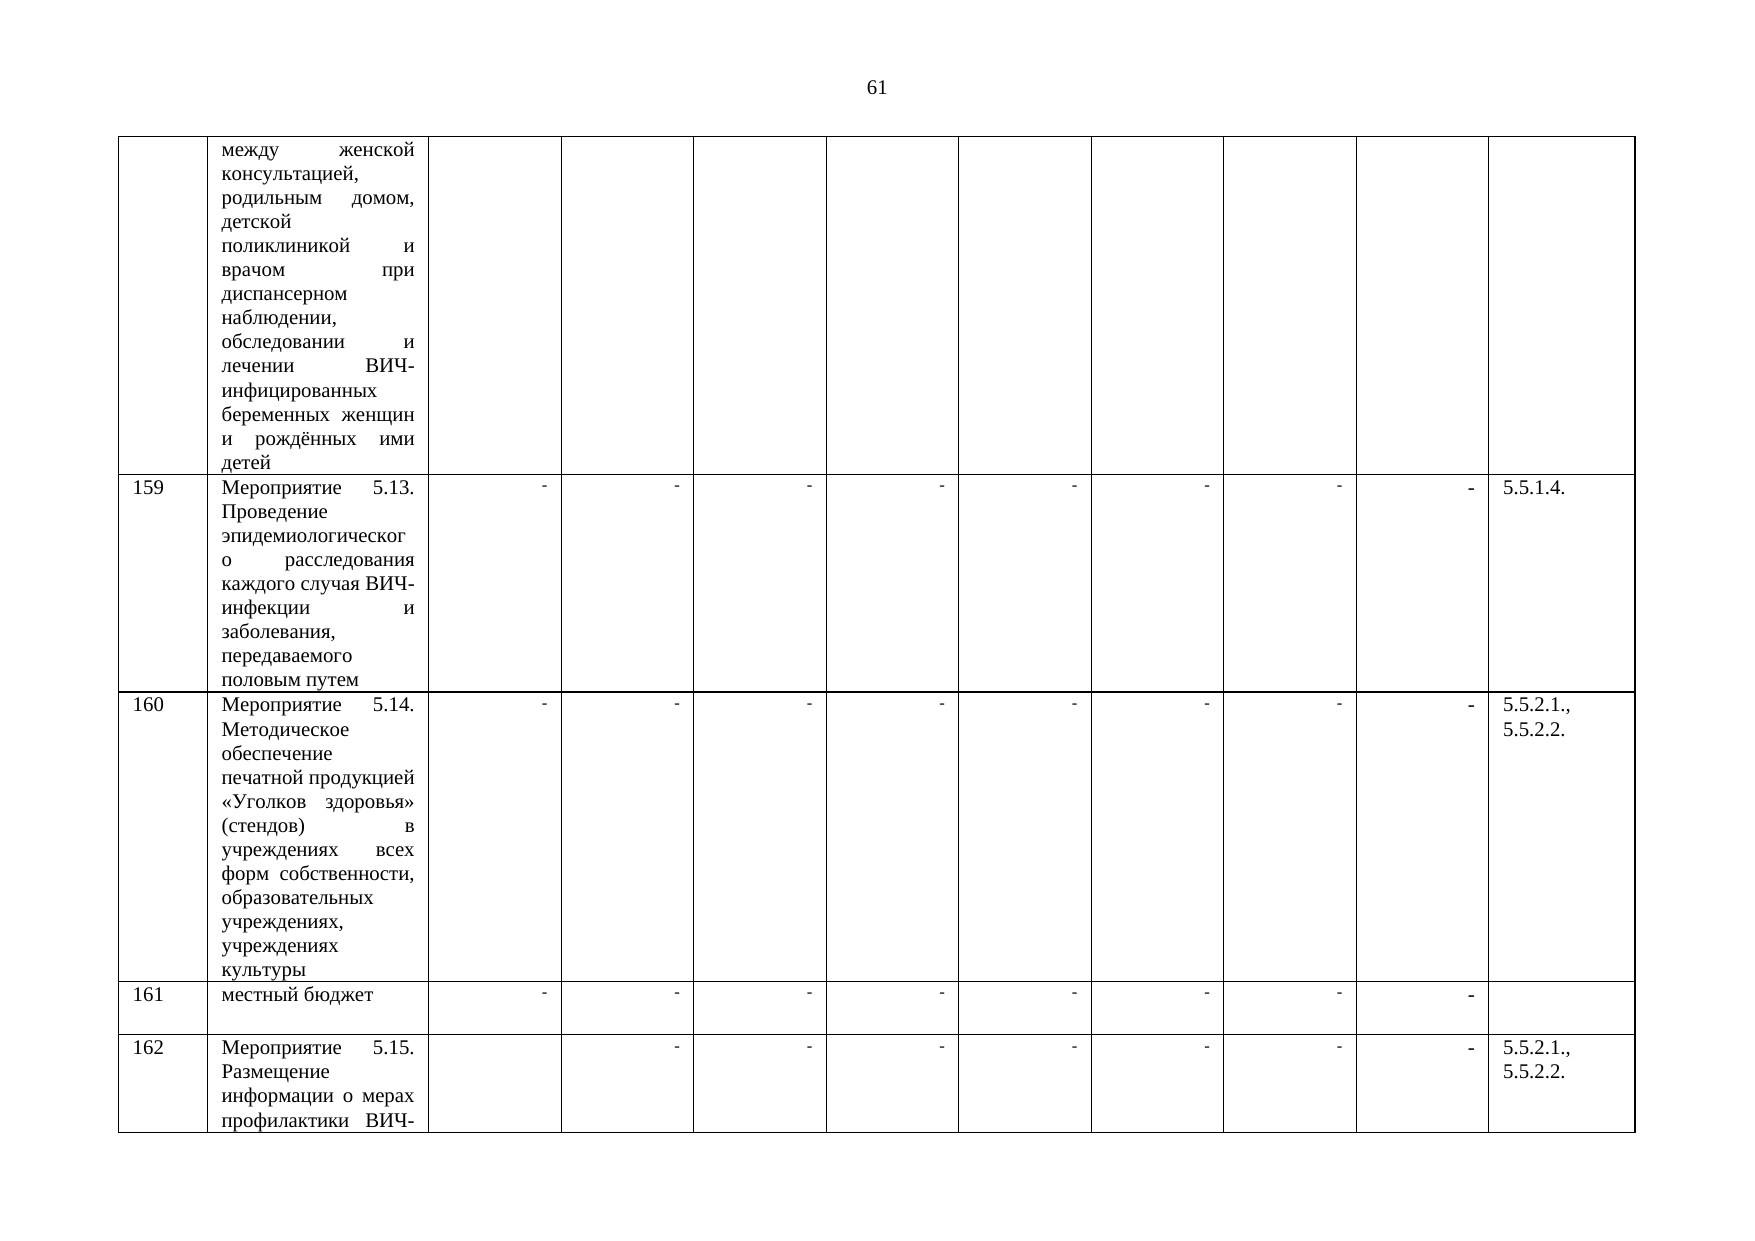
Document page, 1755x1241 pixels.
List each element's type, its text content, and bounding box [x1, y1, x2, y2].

table_cell - [694, 475, 826, 691]
table_cell - [1357, 475, 1488, 691]
table_cell - [1224, 137, 1356, 474]
table_cell Мероприятие 5.13. Проведение эпидемиологического расследования каждого случая ВИЧ-инфекции и заболевания, передаваемого половым путем [208, 475, 428, 691]
table_cell Мероприятие 5.14. Методическое обеспечение печатной продукцией «Уголков здоровья» (стендов) в учреждениях всех форм собственности, образовательных учреждениях, учреждениях культуры [208, 693, 428, 981]
table_cell 159 [119, 475, 207, 691]
table_cell - [1357, 1035, 1488, 1132]
table_cell - [562, 1035, 693, 1132]
table_cell - [694, 982, 826, 1034]
table_cell между женской консультацией, родильным домом, детской поликлиникой и врачом при диспансерном наблюдении, обследовании и лечении ВИЧ-инфицированных беременных женщин и рождённых ими детей [208, 137, 428, 474]
table_cell - [1224, 982, 1356, 1034]
table_cell 161 [119, 982, 207, 1034]
table_cell - [1224, 693, 1356, 981]
table_cell - [429, 137, 561, 474]
table_cell - [429, 693, 561, 981]
table_cell - [1224, 1035, 1356, 1132]
table_cell 162 [119, 1035, 207, 1132]
table_cell - [827, 475, 958, 691]
table_cell - [562, 475, 693, 691]
table_cell - [1357, 693, 1488, 981]
table_cell 5.5.2.1., 5.5.2.2. [1489, 1035, 1634, 1132]
table_cell - [694, 1035, 826, 1132]
table_cell 160 [119, 693, 207, 981]
table_cell - [1092, 982, 1223, 1034]
table_cell [1489, 982, 1634, 1034]
table_cell - [827, 137, 958, 474]
table_cell - [694, 693, 826, 981]
table_cell Мероприятие 5.15. Размещение информации о мерах профилактики ВИЧ- [208, 1035, 428, 1132]
table_cell 5.5.1.4. [1489, 475, 1634, 691]
table_cell - [827, 1035, 958, 1132]
table_cell - [562, 693, 693, 981]
table_cell - [562, 137, 693, 474]
table_cell - [959, 137, 1091, 474]
table_cell - [1357, 982, 1488, 1034]
table_cell - [959, 475, 1091, 691]
table_cell [429, 1035, 561, 1132]
table_cell [119, 137, 207, 474]
table_cell - [1224, 475, 1356, 691]
table_cell [1489, 137, 1634, 474]
table_cell - [1092, 137, 1223, 474]
table_cell - [1092, 475, 1223, 691]
table_cell - [959, 693, 1091, 981]
table_cell - [1092, 693, 1223, 981]
table_cell - [827, 693, 958, 981]
table_cell - [1092, 1035, 1223, 1132]
table_cell - [694, 137, 826, 474]
table_cell местный бюджет [208, 982, 428, 1034]
table_cell - [429, 475, 561, 691]
table_cell - [959, 1035, 1091, 1132]
table_cell - [959, 982, 1091, 1034]
table_cell - [429, 982, 561, 1034]
table_cell - [562, 982, 693, 1034]
table_cell - [827, 982, 958, 1034]
table_cell 5.5.2.1., 5.5.2.2. [1489, 693, 1634, 981]
table_cell - [1357, 137, 1488, 474]
